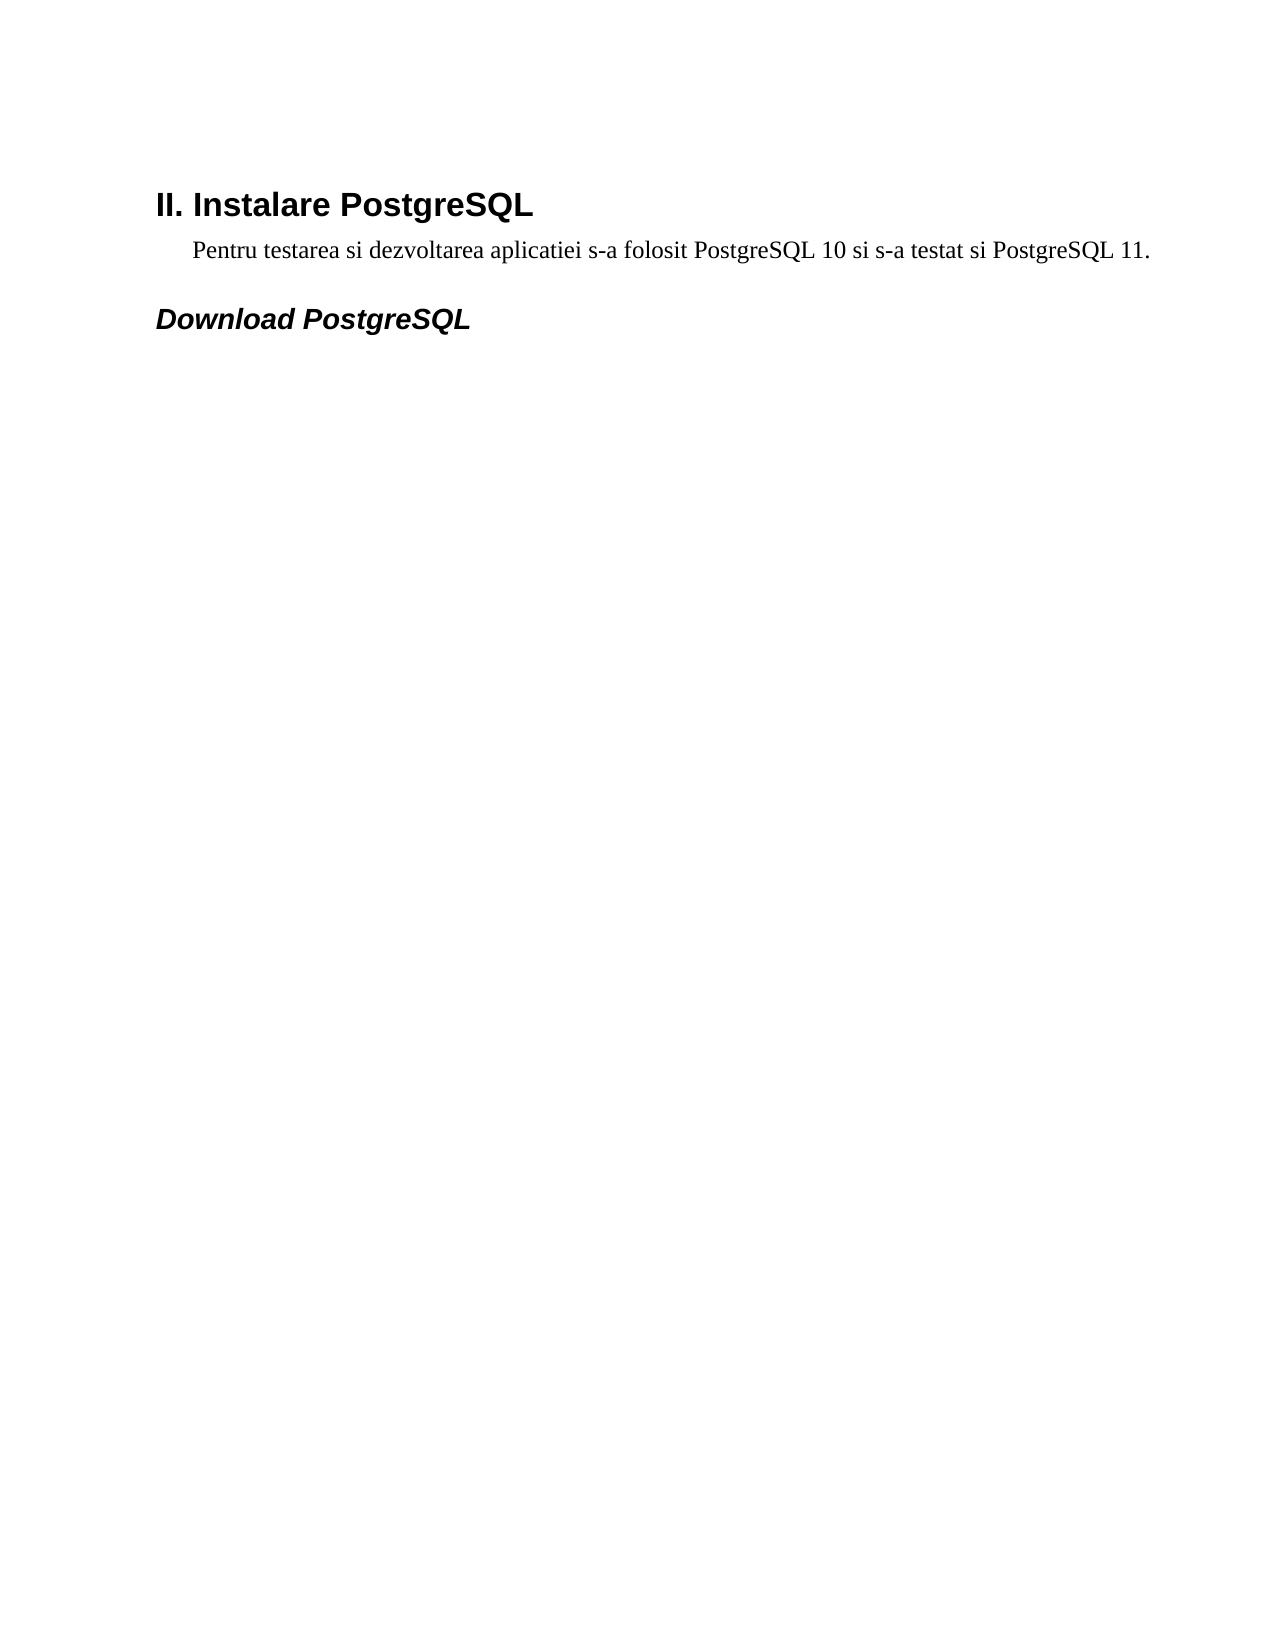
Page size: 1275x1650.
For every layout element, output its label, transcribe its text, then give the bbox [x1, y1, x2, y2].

subtitle II. Instalare PostgreSQL [156, 184, 1157, 223]
text Pentru testarea si dezvoltarea aplicatiei s-a folosit PostgreSQL 10 si s-a testat si PostgreSQL 11. [118, 236, 1157, 264]
subtitle Download PostgreSQL [156, 302, 1157, 335]
